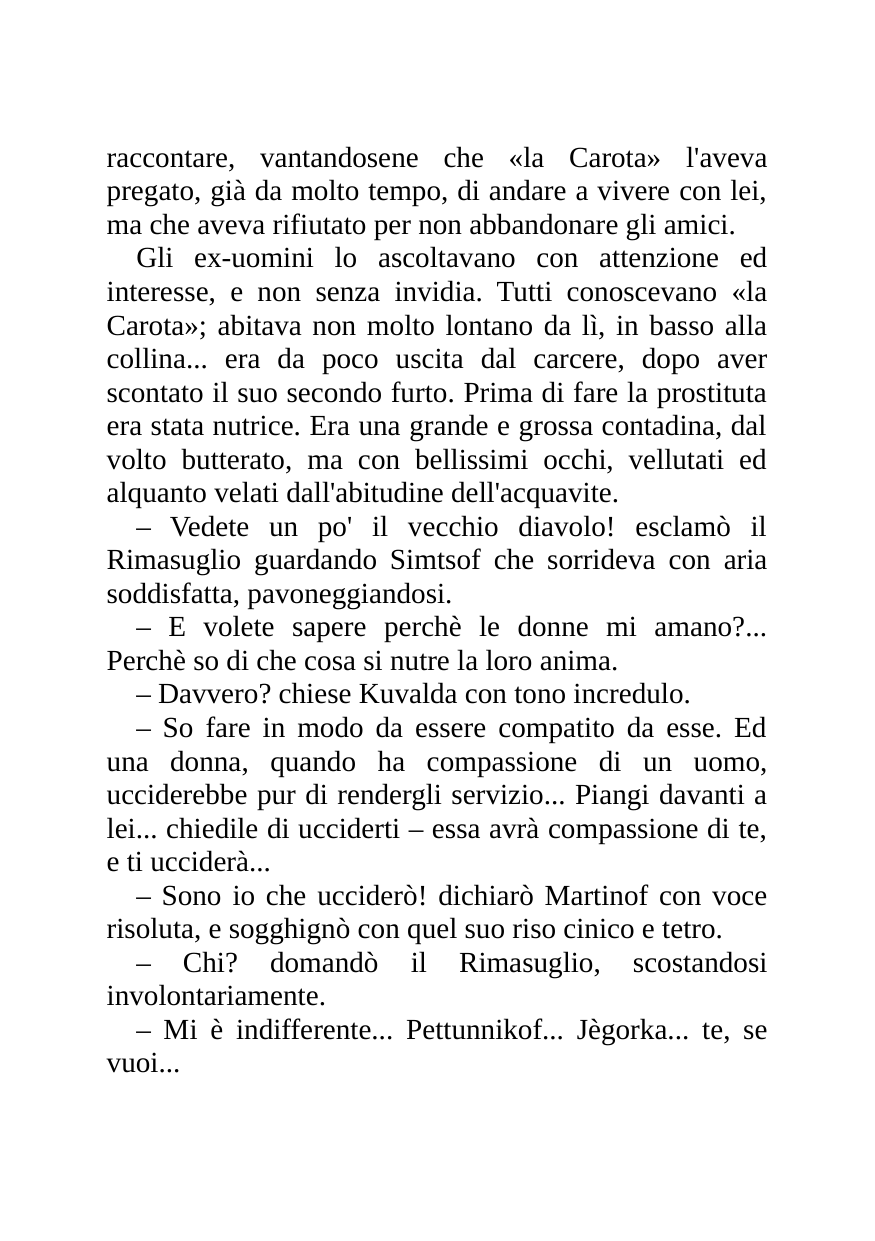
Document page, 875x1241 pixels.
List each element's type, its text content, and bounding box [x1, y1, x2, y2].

text – Chi? domandò il Rimasuglio, scostandosi involontariamente. [106, 945, 768, 1012]
text – So fare in modo da essere compatito da esse. Ed una donna, quando ha compassione di un uomo, ucciderebbe pur di rendergli servizio... Piangi davanti a lei... chiedile di ucciderti – essa avrà compassione di te, e ti ucciderà... [106, 710, 768, 878]
text – Davvero? chiese Kuvalda con tono incredulo. [106, 677, 768, 710]
text – Vedete un po' il vecchio diavolo! esclamò il Rimasuglio guardando Simtsof che sorrideva con aria soddisfatta, pavoneggiandosi. [106, 509, 768, 609]
text raccontare, vantandosene che «la Carota» l'aveva pregato, già da molto tempo, di andare a vivere con lei, ma che aveva rifiutato per non abbandonare gli amici. [106, 140, 768, 241]
text – E volete sapere perchè le donne mi amano?... Perchè so di che cosa si nutre la loro anima. [106, 609, 768, 677]
text – Sono io che ucciderò! dichiarò Martinof con voce risoluta, e sogghignò con quel suo riso cinico e tetro. [106, 878, 768, 945]
text – Mi è indifferente... Pettunnikof... Jègorka... te, se vuoi... [106, 1012, 768, 1079]
text Gli ex-uomini lo ascoltavano con attenzione ed interesse, e non senza invidia. Tutti conoscevano «la Carota»; abitava non molto lontano da lì, in basso alla collina... era da poco uscita dal carcere, dopo aver scontato il suo secondo furto. Prima di fare la prostituta era stata nutrice. Era una grande e grossa contadina, dal volto butterato, ma con bellissimi occhi, vellutati ed alquanto velati dall'abitudine dell'acquavite. [106, 241, 768, 509]
